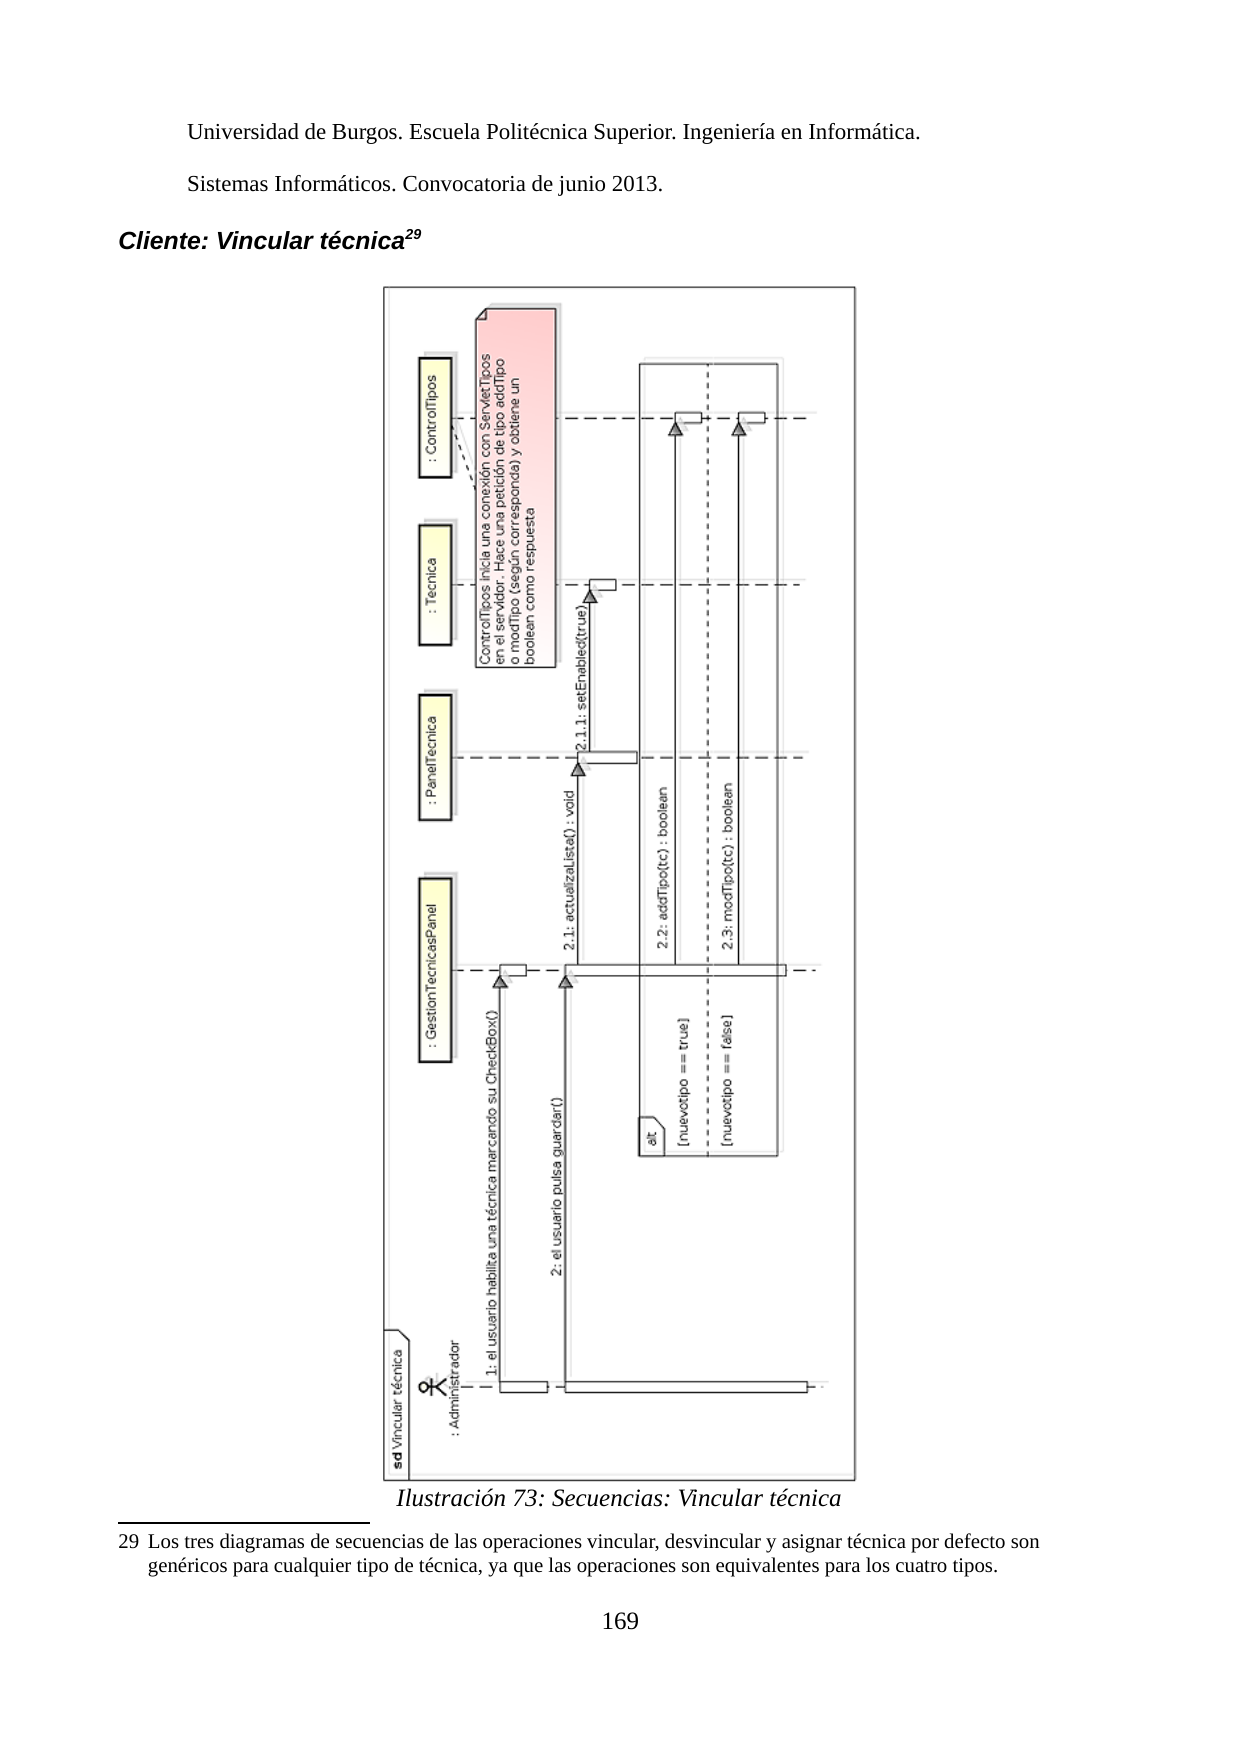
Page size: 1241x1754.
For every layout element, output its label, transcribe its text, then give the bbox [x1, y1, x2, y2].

subtitle Cliente: Vincular técnica [118, 226, 1122, 254]
list Los tres diagramas de secuencias de las operaciones vincular, desvincular y asignar técnica por defecto son genéricos para cualquier tipo de técnica, ya que las operaciones son equivalentes para los cuatro tipos. [118, 1529, 1122, 1577]
list Ilustración 73: Secuencias: Vincular técnica [372, 1484, 868, 1512]
picture [382, 285, 858, 1484]
